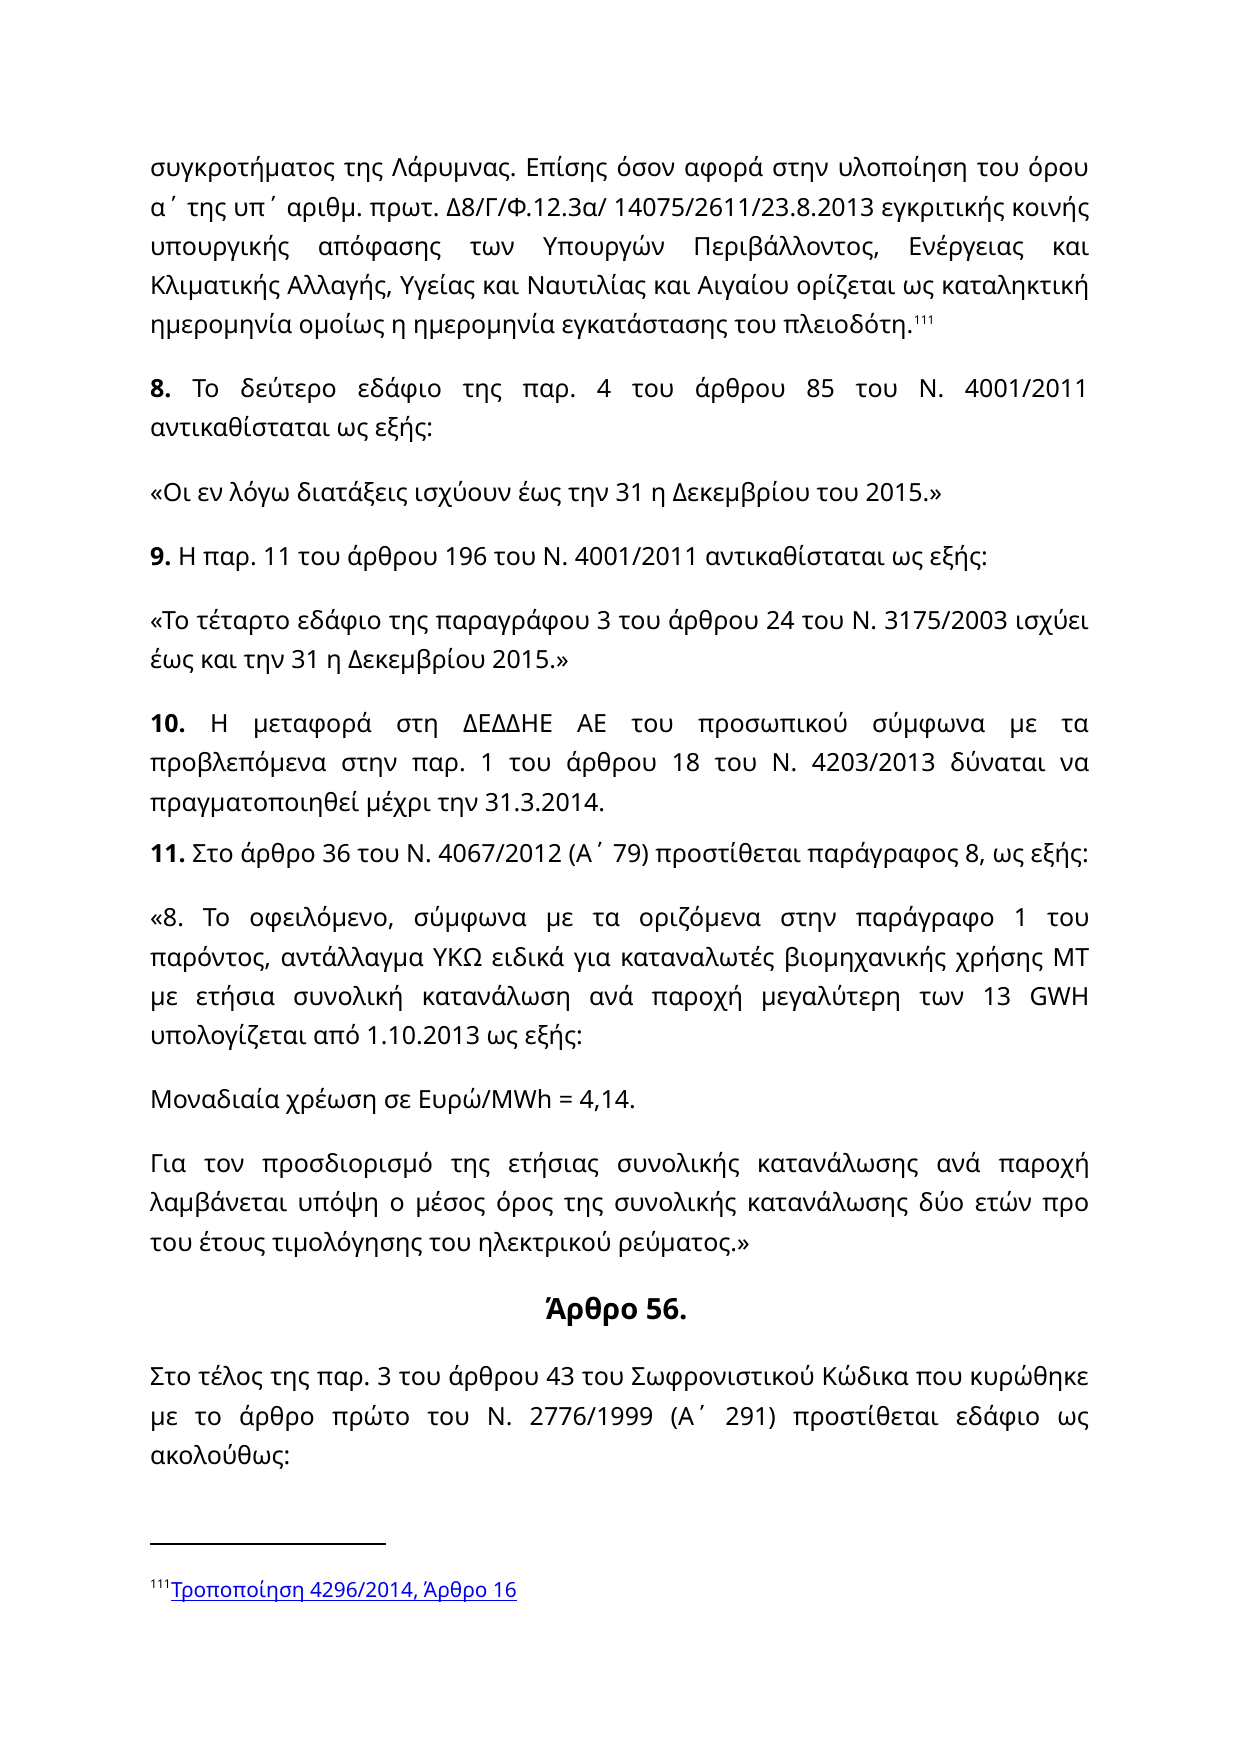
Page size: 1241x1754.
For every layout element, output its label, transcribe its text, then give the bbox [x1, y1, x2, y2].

text Μοναδιαία χρέωση σε Ευρώ/MWh = 4,14. [150, 1082, 1090, 1116]
text Τροποποίηση 4296/2014, Άρθρο 16 [150, 1576, 1090, 1604]
text Στο τέλος της παρ. 3 του άρθρου 43 του Σωφρονιστικού Κώδικα που κυρώθηκε με το άρθρο πρώτο του Ν. 2776/1999 (Α΄ 291) προστίθεται εδάφιο ως ακολούθως: [150, 1359, 1090, 1471]
text 9. Η παρ. 11 του άρθρου 196 του Ν. 4001/2011 αντικαθίσταται ως εξής: [150, 538, 1090, 572]
text 10. Η μεταφορά στη ΔΕΔΔΗΕ ΑΕ του προσωπικού σύμφωνα με τα προβλεπόμενα στην παρ. 1 του άρθρου 18 του Ν. 4203/2013 δύναται να πραγματοποιηθεί μέχρι την 31.3.2014. [150, 706, 1090, 818]
text «8. Το οφειλόμενο, σύμφωνα με τα οριζόμενα στην παράγραφο 1 του παρόντος, αντάλλαγμα ΥΚΩ ειδικά για καταναλωτές βιομηχανικής χρήσης ΜΤ με ετήσια συνολική κατανάλωση ανά παροχή μεγαλύτερη των 13 GWH υπολογίζεται από 1.10.2013 ως εξής: [150, 900, 1090, 1052]
text Για τον προσδιορισμό της ετήσιας συνολικής κατανάλωσης ανά παροχή λαμβάνεται υπόψη ο μέσος όρος της συνολικής κατανάλωσης δύο ετών προ του έτους τιμολόγησης του ηλεκτρικού ρεύματος.» [150, 1146, 1090, 1258]
text «Οι εν λόγω διατάξεις ισχύουν έως την 31 η Δεκεμβρίου του 2015.» [150, 474, 1090, 508]
text συγκροτήματος της Λάρυμνας. Επίσης όσον αφορά στην υλοποίηση του όρου α΄ της υπ΄ αριθμ. πρωτ. Δ8/Γ/Φ.12.3α/ 14075/2611/23.8.2013 εγκριτικής κοινής υπουργικής απόφασης των Υπουργών Περιβάλλοντος, Ενέργειας και Κλιματικής Αλλαγής, Υγείας και Ναυτιλίας και Αιγαίου ορίζεται ως καταληκτική ημερομηνία ομοίως η ημερομηνία εγκατάστασης του πλειοδότη. [150, 150, 1090, 341]
subtitle Άρθρο 56. [150, 1288, 1090, 1328]
text «Το τέταρτο εδάφιο της παραγράφου 3 του άρθρου 24 του Ν. 3175/2003 ισχύει έως και την 31 η Δεκεμβρίου 2015.» [150, 602, 1090, 676]
text 11. Στο άρθρο 36 του Ν. 4067/2012 (Α΄ 79) προστίθεται παράγραφος 8, ως εξής: [150, 836, 1090, 870]
text 8. Το δεύτερο εδάφιο της παρ. 4 του άρθρου 85 του Ν. 4001/2011 αντικαθίσταται ως εξής: [150, 371, 1090, 444]
